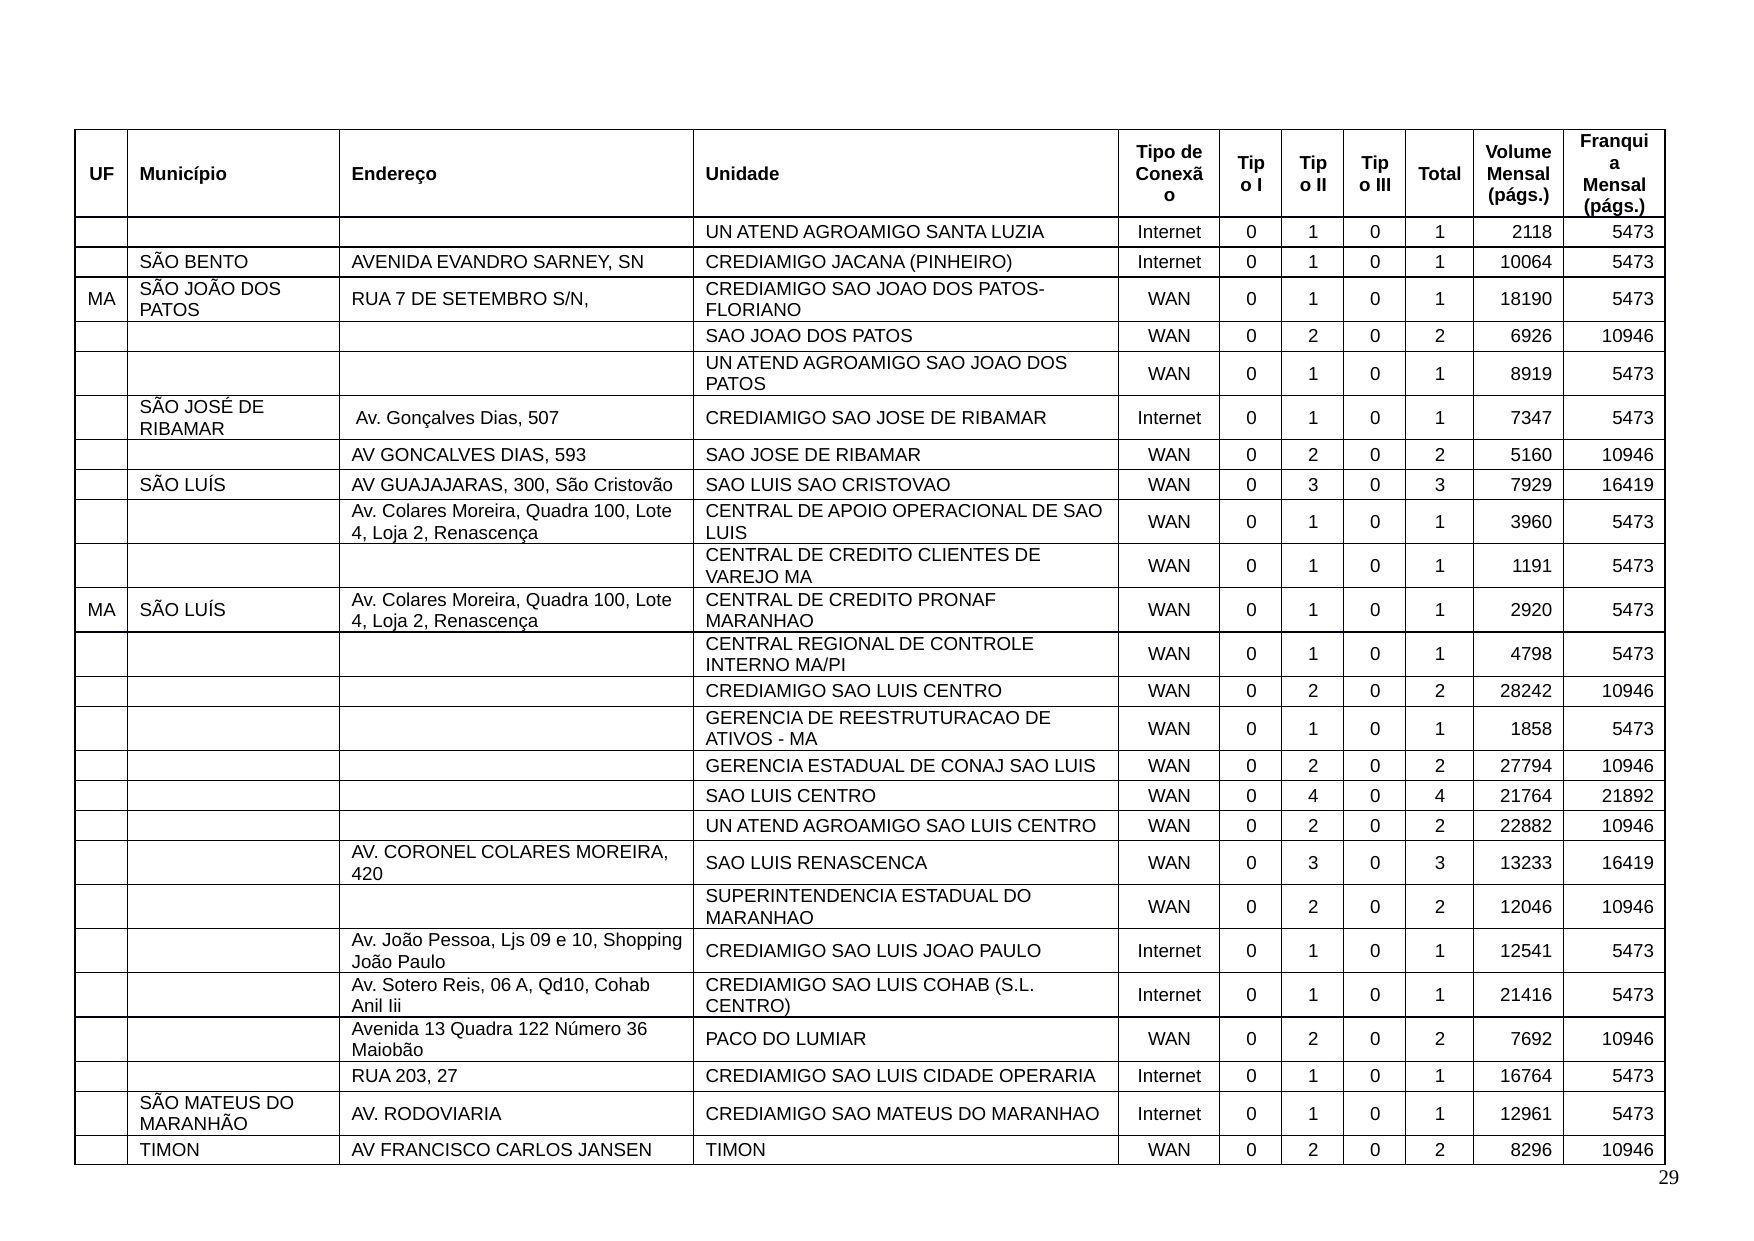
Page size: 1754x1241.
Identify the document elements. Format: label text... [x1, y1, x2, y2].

table_cell [76, 396, 127, 439]
table_cell RUA 7 DE SETEMBRO S/N, [340, 278, 693, 321]
table_cell SÃO LUÍS [128, 470, 339, 499]
table_cell [76, 544, 127, 587]
table_cell 2920 [1474, 588, 1563, 631]
table_cell Av. João Pessoa, Ljs 09 e 10, Shopping João Paulo [340, 929, 693, 972]
table_cell [76, 633, 127, 676]
table_cell 0 [1344, 781, 1405, 810]
table_cell 0 [1344, 841, 1405, 884]
table_cell 10946 [1564, 440, 1664, 469]
table_cell [128, 218, 339, 246]
table_cell SAO LUIS CENTRO [694, 781, 1118, 810]
table_cell 0 [1220, 218, 1281, 246]
table_cell [340, 707, 693, 750]
table_cell 0 [1220, 322, 1281, 351]
table_cell [76, 677, 127, 706]
table_cell 2 [1282, 440, 1343, 469]
table_cell WAN [1119, 633, 1219, 676]
table_cell 1 [1406, 973, 1473, 1016]
table_cell 0 [1344, 278, 1405, 321]
table_header Endereço [340, 130, 693, 216]
table_cell [76, 352, 127, 395]
table_cell 2 [1282, 322, 1343, 351]
table_cell 1 [1406, 588, 1473, 631]
table_cell TIMON [694, 1136, 1118, 1164]
table_cell 1 [1406, 1062, 1473, 1091]
table_cell 1 [1282, 278, 1343, 321]
table_cell Av. Gonçalves Dias, 507 [340, 396, 693, 439]
table_cell CENTRAL DE CREDITO CLIENTES DE VAREJO MA [694, 544, 1118, 587]
table_cell 0 [1220, 352, 1281, 395]
table_cell 0 [1344, 633, 1405, 676]
table_cell 1 [1406, 248, 1473, 276]
table_cell Internet [1119, 248, 1219, 276]
table_cell UN ATEND AGROAMIGO SAO LUIS CENTRO [694, 811, 1118, 840]
table_cell 1 [1406, 396, 1473, 439]
table_cell 10946 [1564, 751, 1664, 780]
table_cell 0 [1344, 973, 1405, 1016]
table_cell [76, 1092, 127, 1135]
table_cell 2 [1406, 322, 1473, 351]
table_cell Internet [1119, 1062, 1219, 1091]
table_cell 0 [1220, 633, 1281, 676]
table_cell Avenida 13 Quadra 122 Número 36 Maiobão [340, 1018, 693, 1061]
table_cell [76, 470, 127, 499]
table_cell 0 [1220, 929, 1281, 972]
table_cell 0 [1344, 500, 1405, 543]
table_cell [76, 1018, 127, 1061]
table_cell 0 [1344, 1018, 1405, 1061]
table_header Volume Mensal (págs.) [1474, 130, 1563, 216]
table_cell [340, 885, 693, 928]
table_cell 22882 [1474, 811, 1563, 840]
table_cell 5473 [1564, 588, 1664, 631]
table_cell Internet [1119, 396, 1219, 439]
table_cell CREDIAMIGO SAO JOAO DOS PATOS- FLORIANO [694, 278, 1118, 321]
table_cell 0 [1220, 588, 1281, 631]
table_cell SAO JOSE DE RIBAMAR [694, 440, 1118, 469]
table_cell [128, 707, 339, 750]
table_cell 0 [1344, 751, 1405, 780]
table_cell 3 [1282, 841, 1343, 884]
table_cell PACO DO LUMIAR [694, 1018, 1118, 1061]
table_cell 1858 [1474, 707, 1563, 750]
table_cell [128, 973, 339, 1016]
table_header Total [1406, 130, 1473, 216]
table_cell [76, 1062, 127, 1091]
table_cell Av. Colares Moreira, Quadra 100, Lote 4, Loja 2, Renascença [340, 588, 693, 631]
table_cell AV GUAJAJARAS, 300, São Cristovão [340, 470, 693, 499]
table_cell [76, 885, 127, 928]
table_cell 0 [1344, 1092, 1405, 1135]
table_cell 0 [1220, 1018, 1281, 1061]
table_cell 1 [1406, 352, 1473, 395]
table_cell [340, 781, 693, 810]
table_cell 21416 [1474, 973, 1563, 1016]
table_cell 0 [1344, 929, 1405, 972]
table_cell 0 [1220, 1136, 1281, 1164]
table_header Tipo II [1282, 130, 1343, 216]
table_cell [128, 885, 339, 928]
table_cell SÃO JOSÉ DE RIBAMAR [128, 396, 339, 439]
table_cell 5473 [1564, 352, 1664, 395]
table_cell 0 [1220, 707, 1281, 750]
table_cell 5473 [1564, 396, 1664, 439]
table_cell 12046 [1474, 885, 1563, 928]
table_cell 2 [1406, 440, 1473, 469]
table_cell 10946 [1564, 885, 1664, 928]
table_cell 10946 [1564, 811, 1664, 840]
table_cell 4798 [1474, 633, 1563, 676]
table_cell 10946 [1564, 322, 1664, 351]
table_cell 5160 [1474, 440, 1563, 469]
table_cell 2 [1406, 1136, 1473, 1164]
table_cell 1 [1282, 633, 1343, 676]
table_cell 1 [1282, 973, 1343, 1016]
table_cell 0 [1220, 1062, 1281, 1091]
table_cell 5473 [1564, 500, 1664, 543]
table_cell WAN [1119, 885, 1219, 928]
table_cell 1 [1406, 500, 1473, 543]
table_cell CENTRAL DE APOIO OPERACIONAL DE SAO LUIS [694, 500, 1118, 543]
table_cell 12541 [1474, 929, 1563, 972]
table_cell 1 [1282, 707, 1343, 750]
table_cell 0 [1344, 677, 1405, 706]
table_cell CREDIAMIGO SAO JOSE DE RIBAMAR [694, 396, 1118, 439]
table_cell [128, 322, 339, 351]
table_cell SÃO LUÍS [128, 588, 339, 631]
table_cell 1 [1282, 1062, 1343, 1091]
table_cell 12961 [1474, 1092, 1563, 1135]
table_cell 0 [1220, 396, 1281, 439]
table_cell AV FRANCISCO CARLOS JANSEN [340, 1136, 693, 1164]
table_cell [340, 218, 693, 246]
table_cell [340, 544, 693, 587]
table_cell WAN [1119, 352, 1219, 395]
table_cell [128, 352, 339, 395]
table_cell SUPERINTENDENCIA ESTADUAL DO MARANHAO [694, 885, 1118, 928]
table_cell 2 [1282, 885, 1343, 928]
table_cell AVENIDA EVANDRO SARNEY, SN [340, 248, 693, 276]
table_cell [76, 781, 127, 810]
table_cell [76, 973, 127, 1016]
table_cell GERENCIA DE REESTRUTURACAO DE ATIVOS - MA [694, 707, 1118, 750]
table_cell 21892 [1564, 781, 1664, 810]
table_cell 5473 [1564, 278, 1664, 321]
table_cell 0 [1344, 1136, 1405, 1164]
table_cell 7929 [1474, 470, 1563, 499]
table_cell [76, 751, 127, 780]
table_cell 0 [1220, 248, 1281, 276]
table_cell [76, 440, 127, 469]
table_cell Av. Sotero Reis, 06 A, Qd10, Cohab Anil Iii [340, 973, 693, 1016]
table_cell WAN [1119, 841, 1219, 884]
table_cell 0 [1344, 1062, 1405, 1091]
table_cell 18190 [1474, 278, 1563, 321]
table_cell 1 [1406, 1092, 1473, 1135]
table_cell AV GONCALVES DIAS, 593 [340, 440, 693, 469]
table_cell SAO LUIS RENASCENCA [694, 841, 1118, 884]
table_cell 0 [1344, 470, 1405, 499]
table_cell [128, 544, 339, 587]
table_cell 28242 [1474, 677, 1563, 706]
table_cell 2 [1406, 677, 1473, 706]
table_cell 5473 [1564, 218, 1664, 246]
table_cell 5473 [1564, 1062, 1664, 1091]
table_cell 2 [1282, 1136, 1343, 1164]
table_cell 4 [1282, 781, 1343, 810]
table_cell WAN [1119, 588, 1219, 631]
table_cell Av. Colares Moreira, Quadra 100, Lote 4, Loja 2, Renascença [340, 500, 693, 543]
table_cell 7347 [1474, 396, 1563, 439]
table_cell Internet [1119, 218, 1219, 246]
table_cell 1 [1282, 929, 1343, 972]
table_cell 0 [1220, 885, 1281, 928]
table_cell CREDIAMIGO SAO LUIS CIDADE OPERARIA [694, 1062, 1118, 1091]
table_cell CENTRAL DE CREDITO PRONAF MARANHAO [694, 588, 1118, 631]
table_cell WAN [1119, 544, 1219, 587]
table_cell 1 [1282, 1092, 1343, 1135]
table_cell 5473 [1564, 1092, 1664, 1135]
table_cell [340, 322, 693, 351]
table_cell 3 [1282, 470, 1343, 499]
table_cell CREDIAMIGO SAO MATEUS DO MARANHAO [694, 1092, 1118, 1135]
table_cell 10946 [1564, 1018, 1664, 1061]
table_cell SÃO MATEUS DO MARANHÃO [128, 1092, 339, 1135]
table_cell 1 [1406, 544, 1473, 587]
table_cell [340, 677, 693, 706]
table_cell 1 [1406, 633, 1473, 676]
table_cell 1 [1406, 929, 1473, 972]
table_cell [128, 500, 339, 543]
table_cell 1 [1282, 588, 1343, 631]
table_cell 5473 [1564, 973, 1664, 1016]
table_cell CREDIAMIGO SAO LUIS JOAO PAULO [694, 929, 1118, 972]
table_cell WAN [1119, 1136, 1219, 1164]
table_cell [76, 500, 127, 543]
table_header Franquia Mensal (págs.) [1564, 130, 1664, 216]
table_cell Internet [1119, 973, 1219, 1016]
table_header Tipo de Conexão [1119, 130, 1219, 216]
table_cell WAN [1119, 751, 1219, 780]
table_cell SAO JOAO DOS PATOS [694, 322, 1118, 351]
table_cell WAN [1119, 677, 1219, 706]
table_cell 16419 [1564, 841, 1664, 884]
table_cell 0 [1220, 751, 1281, 780]
table_cell 0 [1344, 440, 1405, 469]
table_cell Internet [1119, 1092, 1219, 1135]
table_cell 0 [1220, 470, 1281, 499]
table_cell 2 [1282, 677, 1343, 706]
table_cell WAN [1119, 811, 1219, 840]
table_cell 0 [1220, 677, 1281, 706]
table_cell SÃO BENTO [128, 248, 339, 276]
table_cell 5473 [1564, 248, 1664, 276]
table_cell [76, 929, 127, 972]
table_cell [76, 322, 127, 351]
table_cell 16764 [1474, 1062, 1563, 1091]
table_cell [128, 440, 339, 469]
table_header Tipo I [1220, 130, 1281, 216]
table_cell 5473 [1564, 633, 1664, 676]
table_cell 0 [1344, 248, 1405, 276]
table_header UF [76, 130, 127, 216]
table_cell WAN [1119, 278, 1219, 321]
table_cell SAO LUIS SAO CRISTOVAO [694, 470, 1118, 499]
table_header Município [128, 130, 339, 216]
table_cell [128, 841, 339, 884]
table_cell 3 [1406, 841, 1473, 884]
table_cell [76, 218, 127, 246]
table_cell 5473 [1564, 544, 1664, 587]
table_cell 13233 [1474, 841, 1563, 884]
table_cell 0 [1344, 322, 1405, 351]
table_cell 0 [1220, 278, 1281, 321]
table_cell WAN [1119, 500, 1219, 543]
table_cell [340, 811, 693, 840]
table_cell 27794 [1474, 751, 1563, 780]
table_cell 1191 [1474, 544, 1563, 587]
table_cell Internet [1119, 929, 1219, 972]
table_cell 2118 [1474, 218, 1563, 246]
table_cell [340, 751, 693, 780]
table_cell 16419 [1564, 470, 1664, 499]
table_cell CENTRAL REGIONAL DE CONTROLE INTERNO MA/PI [694, 633, 1118, 676]
table_cell GERENCIA ESTADUAL DE CONAJ SAO LUIS [694, 751, 1118, 780]
table_cell 1 [1282, 218, 1343, 246]
table_cell 0 [1220, 781, 1281, 810]
table_cell [128, 751, 339, 780]
table_cell 6926 [1474, 322, 1563, 351]
table_cell 1 [1282, 544, 1343, 587]
table_cell 0 [1220, 973, 1281, 1016]
table_cell 3 [1406, 470, 1473, 499]
table_cell 2 [1282, 1018, 1343, 1061]
table_cell 1 [1406, 218, 1473, 246]
table_cell 1 [1282, 352, 1343, 395]
table_cell 0 [1344, 544, 1405, 587]
table_cell 1 [1406, 707, 1473, 750]
table_cell [128, 811, 339, 840]
table_cell WAN [1119, 1018, 1219, 1061]
table_cell 0 [1344, 218, 1405, 246]
table_cell CREDIAMIGO SAO LUIS CENTRO [694, 677, 1118, 706]
table_cell 8296 [1474, 1136, 1563, 1164]
table_cell 8919 [1474, 352, 1563, 395]
table_cell UN ATEND AGROAMIGO SAO JOAO DOS PATOS [694, 352, 1118, 395]
table_cell CREDIAMIGO JACANA (PINHEIRO) [694, 248, 1118, 276]
table_cell 2 [1406, 1018, 1473, 1061]
table_cell 1 [1282, 396, 1343, 439]
table_cell WAN [1119, 470, 1219, 499]
table_cell 10946 [1564, 1136, 1664, 1164]
table_header Tipo III [1344, 130, 1405, 216]
table_cell SÃO JOÃO DOS PATOS [128, 278, 339, 321]
table_cell 0 [1220, 500, 1281, 543]
table_cell 0 [1344, 811, 1405, 840]
table_cell 1 [1282, 500, 1343, 543]
table_cell 10064 [1474, 248, 1563, 276]
table_cell 0 [1220, 811, 1281, 840]
table_cell [128, 781, 339, 810]
table_cell MA [76, 278, 127, 321]
table_cell WAN [1119, 781, 1219, 810]
table_header Unidade [694, 130, 1118, 216]
table_cell [76, 707, 127, 750]
table_cell [128, 633, 339, 676]
table_cell AV. CORONEL COLARES MOREIRA, 420 [340, 841, 693, 884]
table_cell 0 [1344, 885, 1405, 928]
table_cell 2 [1406, 885, 1473, 928]
table_cell RUA 203, 27 [340, 1062, 693, 1091]
table_cell [128, 1062, 339, 1091]
table_cell 7692 [1474, 1018, 1563, 1061]
table_cell 4 [1406, 781, 1473, 810]
table_cell 2 [1282, 811, 1343, 840]
table_cell WAN [1119, 440, 1219, 469]
table_cell 0 [1344, 588, 1405, 631]
table_cell 3960 [1474, 500, 1563, 543]
table_cell [128, 929, 339, 972]
table_cell 2 [1406, 811, 1473, 840]
table_cell [76, 811, 127, 840]
table_cell CREDIAMIGO SAO LUIS COHAB (S.L. CENTRO) [694, 973, 1118, 1016]
table_cell [340, 352, 693, 395]
table_cell 2 [1406, 751, 1473, 780]
table_cell 0 [1220, 544, 1281, 587]
table_cell 0 [1344, 396, 1405, 439]
table_cell [76, 1136, 127, 1164]
table_cell UN ATEND AGROAMIGO SANTA LUZIA [694, 218, 1118, 246]
table_cell [340, 633, 693, 676]
table_cell WAN [1119, 707, 1219, 750]
table_cell 5473 [1564, 707, 1664, 750]
table_cell 0 [1344, 352, 1405, 395]
table_cell 5473 [1564, 929, 1664, 972]
table_cell WAN [1119, 322, 1219, 351]
table_cell 0 [1220, 440, 1281, 469]
table_cell 10946 [1564, 677, 1664, 706]
table_cell 1 [1282, 248, 1343, 276]
table_cell 0 [1220, 1092, 1281, 1135]
table_cell [76, 841, 127, 884]
table_cell [128, 1018, 339, 1061]
table_cell MA [76, 588, 127, 631]
table_cell [128, 677, 339, 706]
table_cell 0 [1220, 841, 1281, 884]
table_cell [76, 248, 127, 276]
table_cell 0 [1344, 707, 1405, 750]
table_cell TIMON [128, 1136, 339, 1164]
table_cell 2 [1282, 751, 1343, 780]
table_cell 1 [1406, 278, 1473, 321]
table_cell 21764 [1474, 781, 1563, 810]
table_cell AV. RODOVIARIA [340, 1092, 693, 1135]
